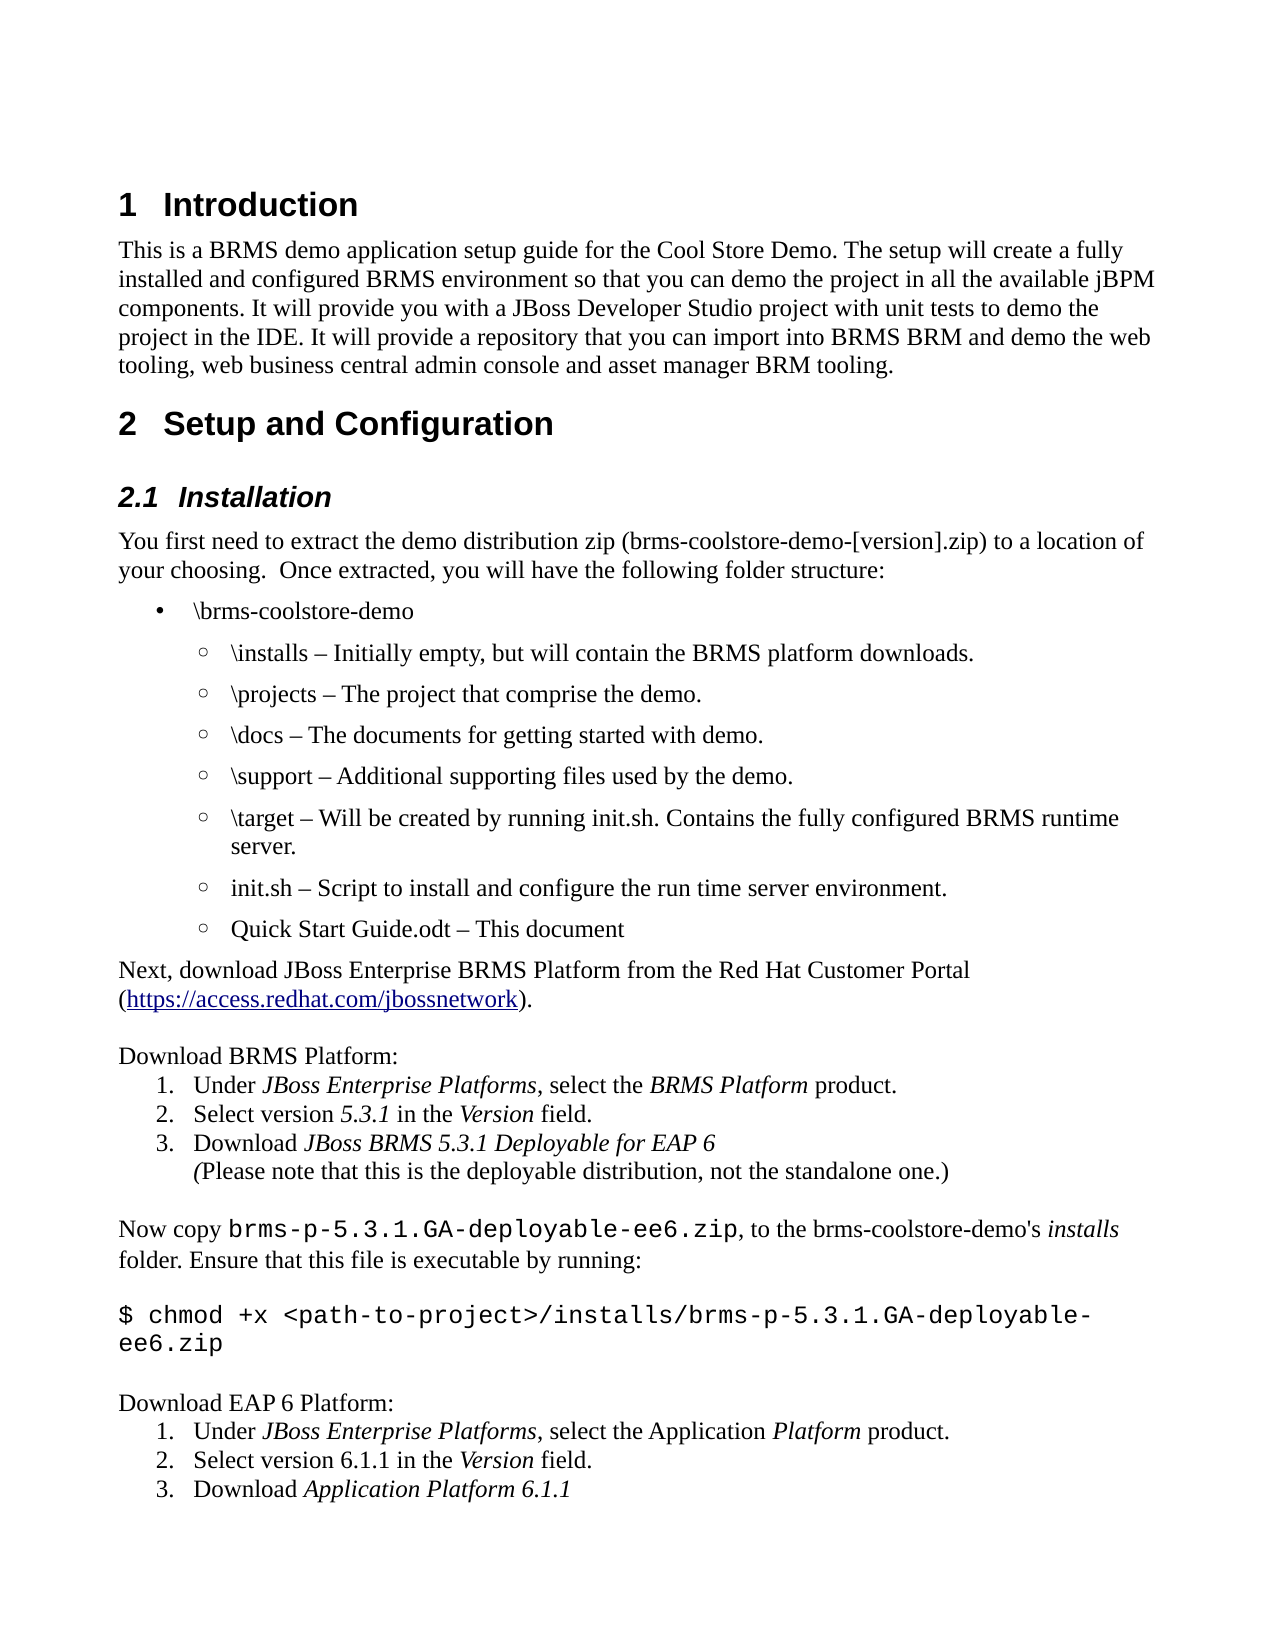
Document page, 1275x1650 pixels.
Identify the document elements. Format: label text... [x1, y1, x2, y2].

list Under JBoss Enterprise Platforms, select the Application Platform product. [156, 1416, 1157, 1445]
list \installs – Initially empty, but will contain the BRMS platform downloads. [193, 638, 1157, 666]
list init.sh – Script to install and configure the run time server environment. [193, 873, 1157, 901]
list Select version 6.1.1 in the Version field. [156, 1445, 1157, 1474]
text This is a BRMS demo application setup guide for the Cool Store Demo. The setup will create a fully installed and configured BRMS environment so that you can demo the project in all the available jBPM components. It will provide you with a JBoss Developer Studio project with unit tests to demo the project in the IDE. It will provide a repository that you can import into BRMS BRM and demo the web tooling, web business central admin console and asset manager BRM tooling. [118, 236, 1157, 379]
list \support – Additional supporting files used by the demo. [193, 761, 1157, 790]
list Quick Start Guide.odt – This document [193, 914, 1157, 943]
list \docs – The documents for getting started with demo. [193, 720, 1157, 749]
subtitle Introduction [118, 184, 1157, 223]
text Download EAP 6 Platform: [118, 1388, 1157, 1416]
text You first need to extract the demo distribution zip (brms-coolstore-demo-[version].zip) to a location of your choosing. Once extracted, you will have the following folder structure: [118, 526, 1157, 584]
list \projects – The project that comprise the demo. [193, 679, 1157, 708]
text Next, download JBoss Enterprise BRMS Platform from the Red Hat Customer Portal (https://access.redhat.com/jbossnetwork). [118, 955, 1157, 1013]
list \target – Will be created by running init.sh. Contains the fully configured BRMS runtime server. [193, 803, 1157, 860]
subtitle Setup and Configuration [118, 404, 1157, 443]
list Download Application Platform 6.1.1 [156, 1474, 1157, 1503]
subtitle Installation [118, 480, 1157, 514]
text $ chmod +x <path-to-project>/installs/brms-p-5.3.1.GA-deployable-ee6.zip [118, 1302, 1157, 1359]
text Now copy brms-p-5.3.1.GA-deployable-ee6.zip, to the brms-coolstore-demo's installs folder. Ensure that this file is executable by running: [118, 1214, 1157, 1273]
text Download BRMS Platform: [118, 1041, 1157, 1070]
list Under JBoss Enterprise Platforms, select the BRMS Platform product. [156, 1070, 1157, 1099]
list Download JBoss BRMS 5.3.1 Deployable for EAP 6 (Please note that this is the deployable distribution, not the standalone one.) [156, 1128, 1157, 1185]
list \brms-coolstore-demo [156, 596, 1157, 625]
list Select version 5.3.1 in the Version field. [156, 1099, 1157, 1128]
